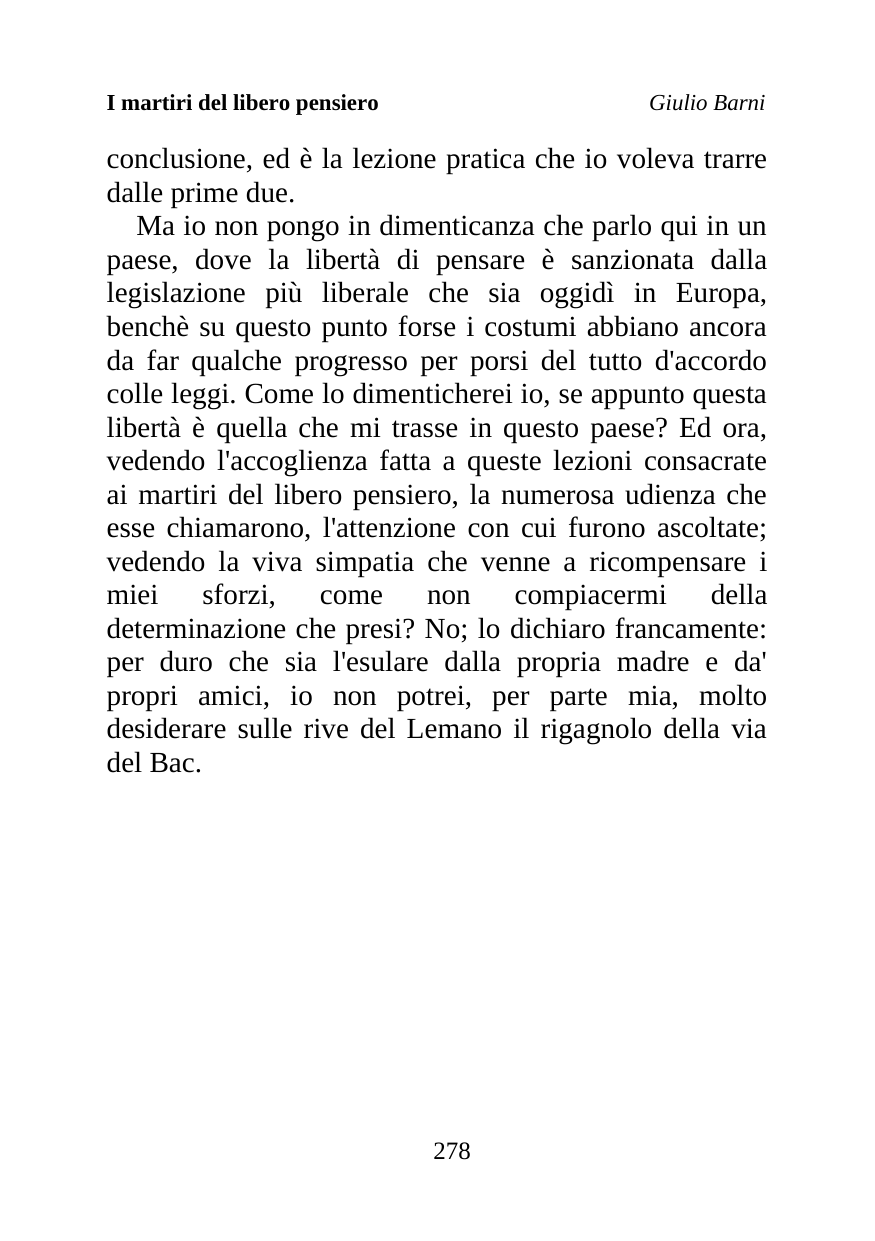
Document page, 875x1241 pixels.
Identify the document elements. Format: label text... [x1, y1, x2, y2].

text conclusione, ed è la lezione pratica che io voleva trarre dalle prime due. [106, 141, 768, 208]
text Ma io non pongo in dimenticanza che parlo qui in un paese, dove la libertà di pensare è sanzionata dalla legislazione più liberale che sia oggidì in Europa, benchè su questo punto forse i costumi abbiano ancora da far qualche progresso per porsi del tutto d'accordo colle leggi. Come lo dimenticherei io, se appunto questa libertà è quella che mi trasse in questo paese? Ed ora, vedendo l'accoglienza fatta a queste lezioni consacrate ai martiri del libero pensiero, la numerosa udienza che esse chiamarono, l'attenzione con cui furono ascoltate; vedendo la viva simpatia che venne a ricompensare i miei sforzi, come non compiacermi della determinazione che presi? No; lo dichiaro francamente: per duro che sia l'esulare dalla propria madre e da' propri amici, io non potrei, per parte mia, molto desiderare sulle rive del Lemano il rigagnolo della via del Bac. [106, 208, 768, 779]
